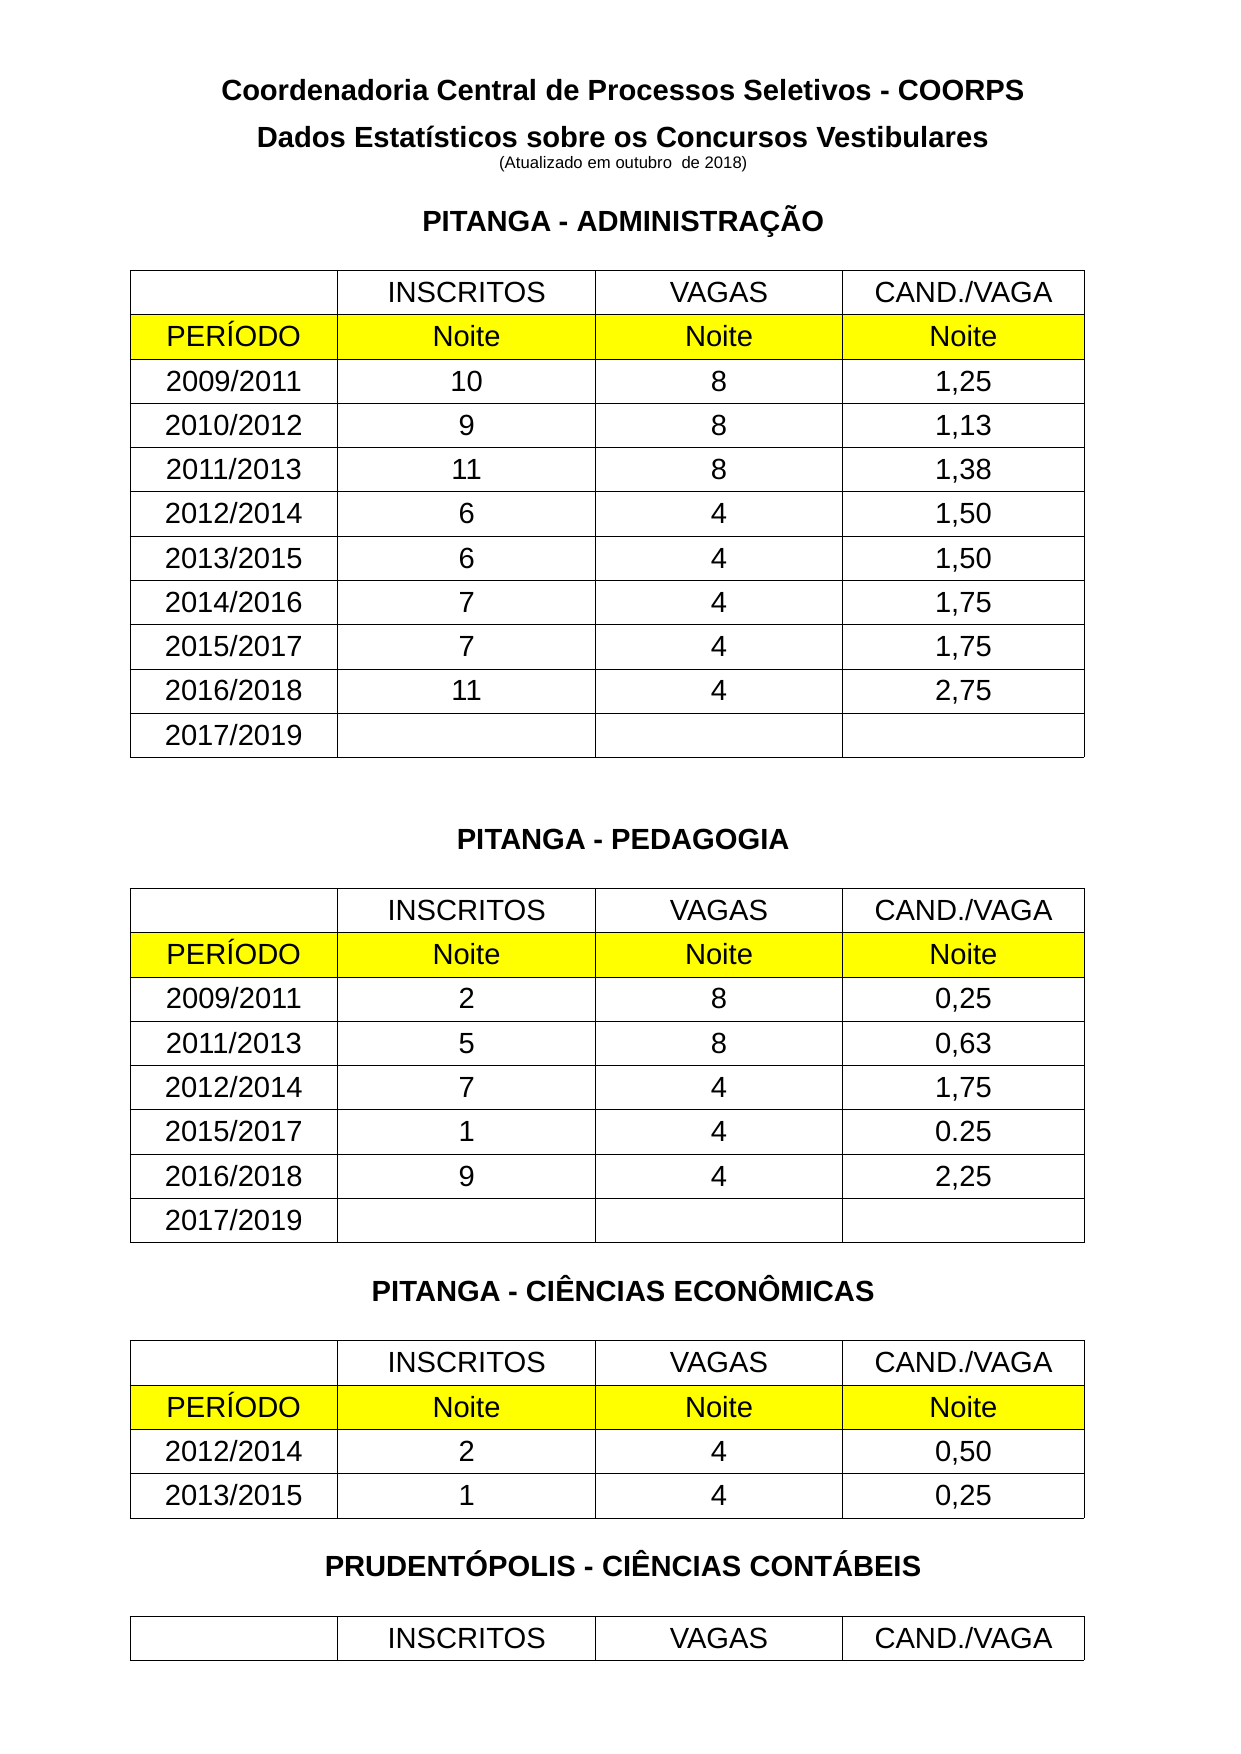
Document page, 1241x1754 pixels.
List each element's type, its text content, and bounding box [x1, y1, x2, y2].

table_cell 1 [338, 1110, 595, 1154]
text PITANGA - CIÊNCIAS ECONÔMICAS [53, 1275, 1193, 1308]
table_cell 1,13 [843, 404, 1084, 447]
table_cell 4 [596, 1474, 842, 1517]
table_cell 4 [596, 1155, 842, 1198]
table_cell 8 [596, 978, 842, 1021]
table_cell 4 [596, 1430, 842, 1473]
table_cell 2011/2013 [131, 1022, 337, 1065]
table_cell 0,25 [843, 1474, 1084, 1517]
table_cell [338, 714, 595, 757]
table_cell 1 [338, 1474, 595, 1517]
table_cell [596, 714, 842, 757]
table_cell [843, 714, 1084, 757]
table_cell 7 [338, 581, 595, 624]
table_header [131, 271, 337, 314]
table_cell Noite [596, 933, 842, 977]
table_cell 2017/2019 [131, 1199, 337, 1242]
table_cell 2 [338, 1430, 595, 1473]
table_header CAND./VAGA [843, 271, 1084, 314]
table_header INSCRITOS [338, 1617, 595, 1660]
table_cell 7 [338, 1066, 595, 1109]
table_cell PERÍODO [131, 1386, 337, 1429]
table_cell 5 [338, 1022, 595, 1065]
table_cell [596, 1199, 842, 1242]
table_cell 1,50 [843, 492, 1084, 536]
table_header VAGAS [596, 1617, 842, 1660]
table_cell 2012/2014 [131, 492, 337, 536]
table_cell Noite [596, 1386, 842, 1429]
subtitle PRUDENTÓPOLIS - CIÊNCIAS CONTÁBEIS [53, 1550, 1193, 1583]
table_cell 2016/2018 [131, 1155, 337, 1198]
table_cell 1,75 [843, 581, 1084, 624]
table_cell Noite [843, 315, 1084, 359]
table_cell 8 [596, 360, 842, 403]
table_cell Noite [596, 315, 842, 359]
table_cell 2015/2017 [131, 625, 337, 668]
table_cell 2,75 [843, 670, 1084, 713]
table_cell Noite [338, 1386, 595, 1429]
table_cell 1,75 [843, 625, 1084, 668]
table_header [131, 1617, 337, 1660]
table_cell 8 [596, 448, 842, 491]
table_header CAND./VAGA [843, 1341, 1084, 1385]
table_cell 2017/2019 [131, 714, 337, 757]
table_header CAND./VAGA [843, 1617, 1084, 1660]
table_cell Noite [338, 315, 595, 359]
table_cell 2015/2017 [131, 1110, 337, 1154]
table_cell 4 [596, 670, 842, 713]
table_header INSCRITOS [338, 1341, 595, 1385]
table_cell 2014/2016 [131, 581, 337, 624]
table_header INSCRITOS [338, 889, 595, 932]
table_header VAGAS [596, 271, 842, 314]
table_cell 0,63 [843, 1022, 1084, 1065]
table_cell [338, 1199, 595, 1242]
table_cell 1,25 [843, 360, 1084, 403]
table_cell 2013/2015 [131, 1474, 337, 1517]
table_cell 1,38 [843, 448, 1084, 491]
table_cell 2013/2015 [131, 537, 337, 580]
table_cell 8 [596, 1022, 842, 1065]
table_cell 1,50 [843, 537, 1084, 580]
table_cell 4 [596, 1110, 842, 1154]
table_cell 9 [338, 404, 595, 447]
table_cell Noite [843, 933, 1084, 977]
table_cell 4 [596, 581, 842, 624]
table_cell [843, 1199, 1084, 1242]
table_cell 2016/2018 [131, 670, 337, 713]
table_cell PERÍODO [131, 933, 337, 977]
table_cell 4 [596, 492, 842, 536]
text PITANGA - ADMINISTRAÇÃO [53, 205, 1193, 237]
table_cell 6 [338, 492, 595, 536]
table_cell 4 [596, 537, 842, 580]
table_cell 11 [338, 670, 595, 713]
table_cell 2011/2013 [131, 448, 337, 491]
table_cell 8 [596, 404, 842, 447]
table_cell 10 [338, 360, 595, 403]
table_cell 2,25 [843, 1155, 1084, 1198]
table_header [131, 1341, 337, 1385]
table_cell PERÍODO [131, 315, 337, 359]
table_cell 7 [338, 625, 595, 668]
table_cell Noite [843, 1386, 1084, 1429]
text PITANGA - PEDAGOGIA [53, 823, 1193, 855]
table_cell 0,50 [843, 1430, 1084, 1473]
table_cell Noite [338, 933, 595, 977]
table_cell 2009/2011 [131, 978, 337, 1021]
table_cell 0,25 [843, 1110, 1084, 1154]
table_cell 4 [596, 625, 842, 668]
table_cell 2009/2011 [131, 360, 337, 403]
table_cell 1,75 [843, 1066, 1084, 1109]
table_header VAGAS [596, 889, 842, 932]
table_header CAND./VAGA [843, 889, 1084, 932]
table_cell 11 [338, 448, 595, 491]
table_cell 4 [596, 1066, 842, 1109]
table_cell 9 [338, 1155, 595, 1198]
table_cell 2012/2014 [131, 1430, 337, 1473]
table_cell 0,25 [843, 978, 1084, 1021]
table_header [131, 889, 337, 932]
table_cell 2012/2014 [131, 1066, 337, 1109]
table_cell 2010/2012 [131, 404, 337, 447]
table_cell 2 [338, 978, 595, 1021]
table_header INSCRITOS [338, 271, 595, 314]
table_cell 6 [338, 537, 595, 580]
table_header VAGAS [596, 1341, 842, 1385]
